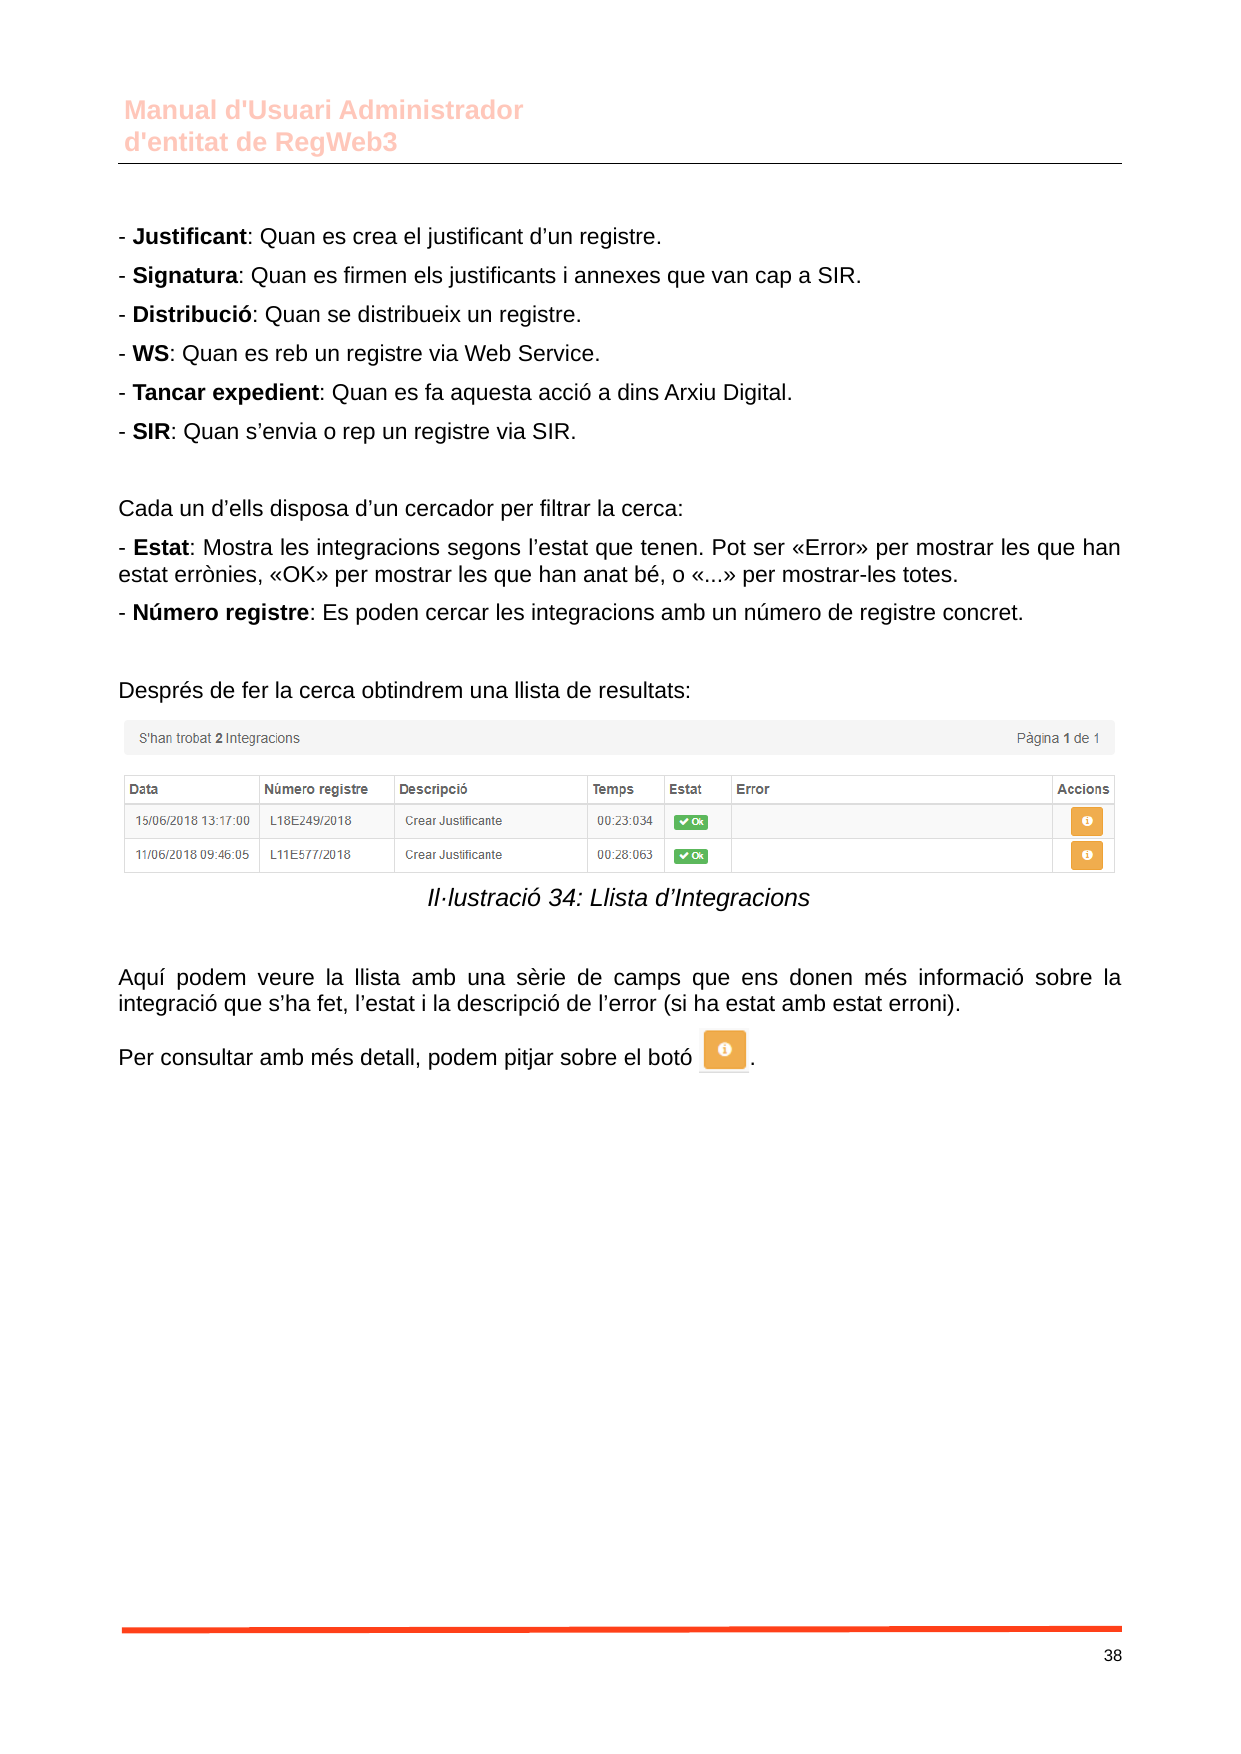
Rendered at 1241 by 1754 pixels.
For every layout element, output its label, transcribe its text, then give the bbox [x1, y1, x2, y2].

text . [750, 1029, 1122, 1072]
text - Número registre: Es poden cercar les integracions amb un número de registre concret. [118, 599, 1122, 626]
text - SIR: Quan s’envia o rep un registre via SIR. [118, 418, 1122, 444]
picture [118, 716, 1123, 884]
text - Distribució: Quan se distribueix un registre. [118, 301, 1122, 327]
text Aquí podem veure la llista amb una sèrie de camps que ens donen més informació sobre la integració que s’ha fet, l’estat i la descripció de l’error (si ha estat amb estat erroni). [118, 963, 1122, 1016]
text Il·lustració 34: Llista d’Integracions [118, 884, 1122, 912]
text Cada un d’ells disposa d’un cercador per filtrar la cerca: [118, 495, 1122, 522]
text - WS: Quan es reb un registre via Web Service. [118, 340, 1122, 366]
text - Signatura: Quan es firmen els justificants i annexes que van cap a SIR. [118, 262, 1122, 288]
text Per consultar amb més detall, podem pitjar sobre el botó [118, 1029, 699, 1072]
text - Tancar expedient: Quan es fa aquesta acció a dins Arxiu Digital. [118, 379, 1122, 405]
text - Estat: Mostra les integracions segons l’estat que tenen. Pot ser «Error» per mostrar les que han estat errònies, «OK» per mostrar les que han anat bé, o «...» per mostrar-les totes. [118, 534, 1122, 587]
picture [699, 1028, 750, 1073]
text - Justificant: Quan es crea el justificant d’un registre. [118, 223, 1122, 250]
text Després de fer la cerca obtindrem una llista de resultats: [118, 677, 1122, 703]
